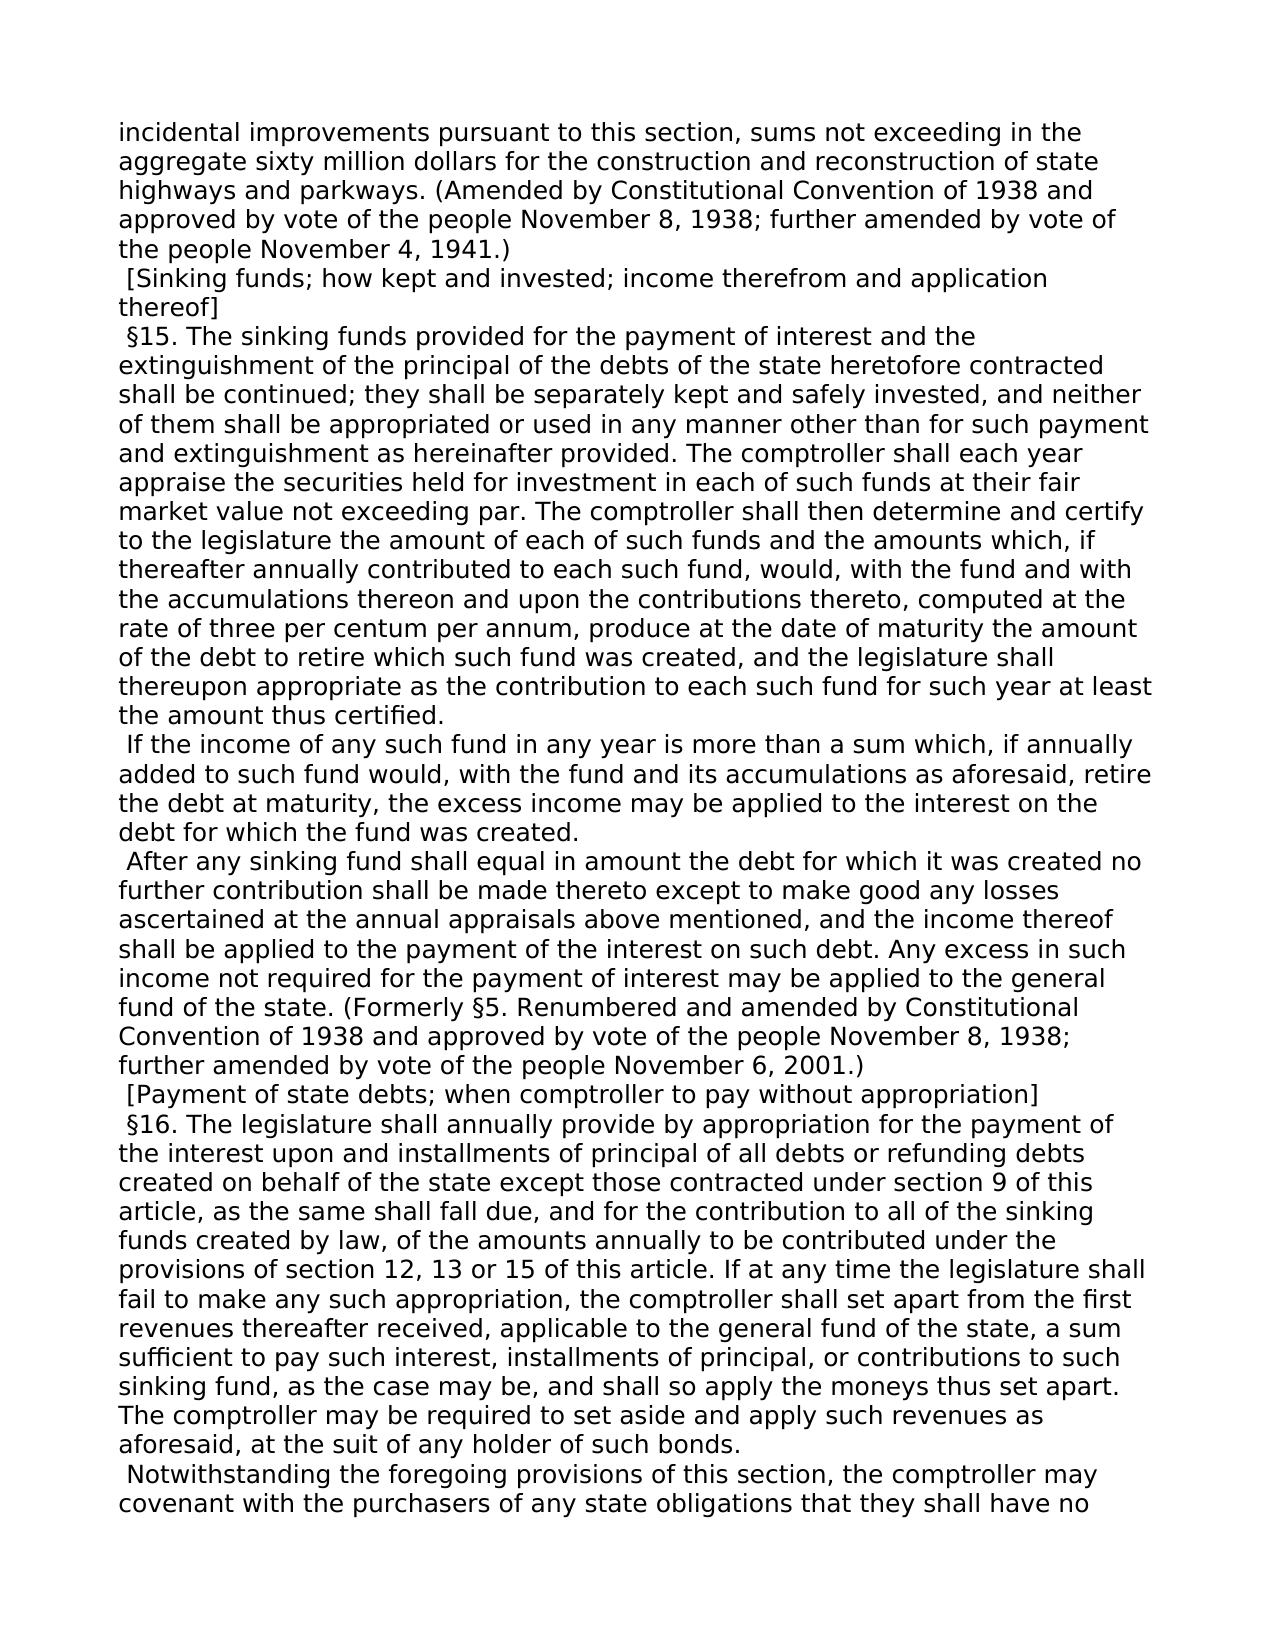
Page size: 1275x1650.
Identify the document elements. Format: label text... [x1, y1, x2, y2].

text incidental improvements pursuant to this section, sums not exceeding in the aggregate sixty million dollars for the construction and reconstruction of state highways and parkways. (Amended by Constitutional Convention of 1938 and approved by vote of the people November 8, 1938; further amended by vote of the people November 4, 1941.) [Sinking funds; how kept and invested; income therefrom and application thereof] §15. The sinking funds provided for the payment of interest and the extinguishment of the principal of the debts of the state heretofore contracted shall be continued; they shall be separately kept and safely invested, and neither of them shall be appropriated or used in any manner other than for such payment and extinguishment as hereinafter provided. The comptroller shall each year appraise the securities held for investment in each of such funds at their fair market value not exceeding par. The comptroller shall then determine and certify to the legislature the amount of each of such funds and the amounts which, if thereafter annually contributed to each such fund, would, with the fund and with the accumulations thereon and upon the contributions thereto, computed at the rate of three per centum per annum, produce at the date of maturity the amount of the debt to retire which such fund was created, and the legislature shall thereupon appropriate as the contribution to each such fund for such year at least the amount thus certified. If the income of any such fund in any year is more than a sum which, if annually added to such fund would, with the fund and its accumulations as aforesaid, retire the debt at maturity, the excess income may be applied to the interest on the debt for which the fund was created. After any sinking fund shall equal in amount the debt for which it was created no further contribution shall be made thereto except to make good any losses ascertained at the annual appraisals above mentioned, and the income thereof shall be applied to the payment of the interest on such debt. Any excess in such income not required for the payment of interest may be applied to the general fund of the state. (Formerly §5. Renumbered and amended by Constitutional Convention of 1938 and approved by vote of the people November 8, 1938; further amended by vote of the people November 6, 2001.) [Payment of state debts; when comptroller to pay without appropriation] §16. The legislature shall annually provide by appropriation for the payment of the interest upon and installments of principal of all debts or refunding debts created on behalf of the state except those contracted under section 9 of this article, as the same shall fall due, and for the contribution to all of the sinking funds created by law, of the amounts annually to be contributed under the provisions of section 12, 13 or 15 of this article. If at any time the legislature shall fail to make any such appropriation, the comptroller shall set apart from the first revenues thereafter received, applicable to the general fund of the state, a sum sufficient to pay such interest, installments of principal, or contributions to such sinking fund, as the case may be, and shall so apply the moneys thus set apart. The comptroller may be required to set aside and apply such revenues as aforesaid, at the suit of any holder of such bonds. Notwithstanding the foregoing provisions of this section, the comptroller may covenant with the purchasers of any state obligations that they shall have no [118, 118, 1157, 1518]
